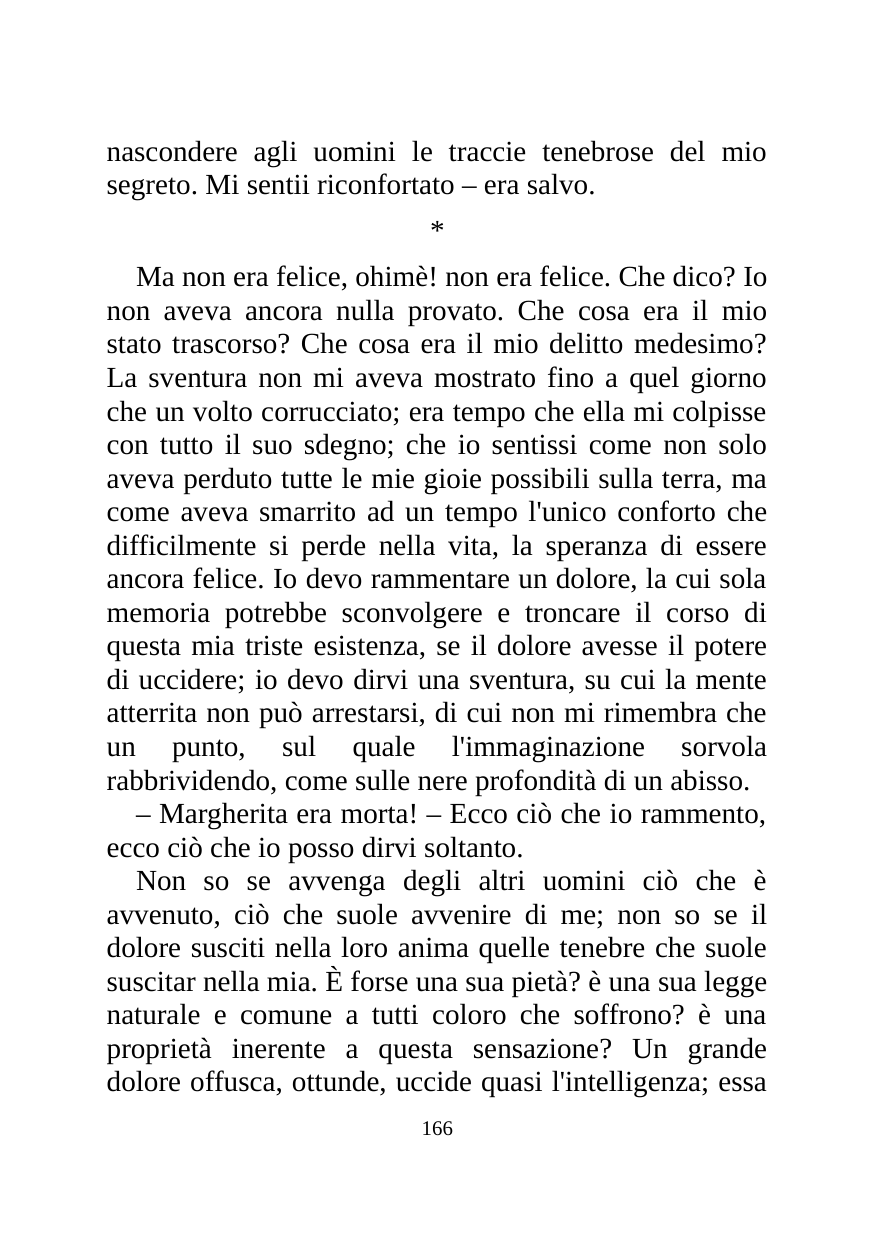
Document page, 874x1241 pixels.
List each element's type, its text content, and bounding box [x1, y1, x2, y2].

text Non so se avvenga degli altri uomini ciò che è avvenuto, ciò che suole avvenire di me; non so se il dolore susciti nella loro anima quelle tenebre che suole suscitar nella mia. È forse una sua pietà? è una sua legge naturale e comune a tutti coloro che soffrono? è una proprietà inerente a questa sensazione? Un grande dolore offusca, ottunde, uccide quasi l'intelligenza; essa [106, 863, 768, 1098]
text – Margherita era morta! – Ecco ciò che io rammento, ecco ciò che io posso dirvi soltanto. [106, 796, 768, 863]
text * [106, 213, 768, 247]
text Ma non era felice, ohimè! non era felice. Che dico? Io non aveva ancora nulla provato. Che cosa era il mio stato trascorso? Che cosa era il mio delitto medesimo? La sventura non mi aveva mostrato fino a quel giorno che un volto corrucciato; era tempo che ella mi colpisse con tutto il suo sdegno; che io sentissi come non solo aveva perduto tutte le mie gioie possibili sulla terra, ma come aveva smarrito ad un tempo l'unico conforto che difficilmente si perde nella vita, la speranza di essere ancora felice. Io devo rammentare un dolore, la cui sola memoria potrebbe sconvolgere e troncare il corso di questa mia triste esistenza, se il dolore avesse il potere di uccidere; io devo dirvi una sventura, su cui la mente atterrita non può arrestarsi, di cui non mi rimembra che un punto, sul quale l'immaginazione sorvola rabbrividendo, come sulle nere profondità di un abisso. [106, 259, 768, 796]
text nascondere agli uomini le traccie tenebrose del mio segreto. Mi sentii riconfortato – era salvo. [106, 134, 768, 201]
